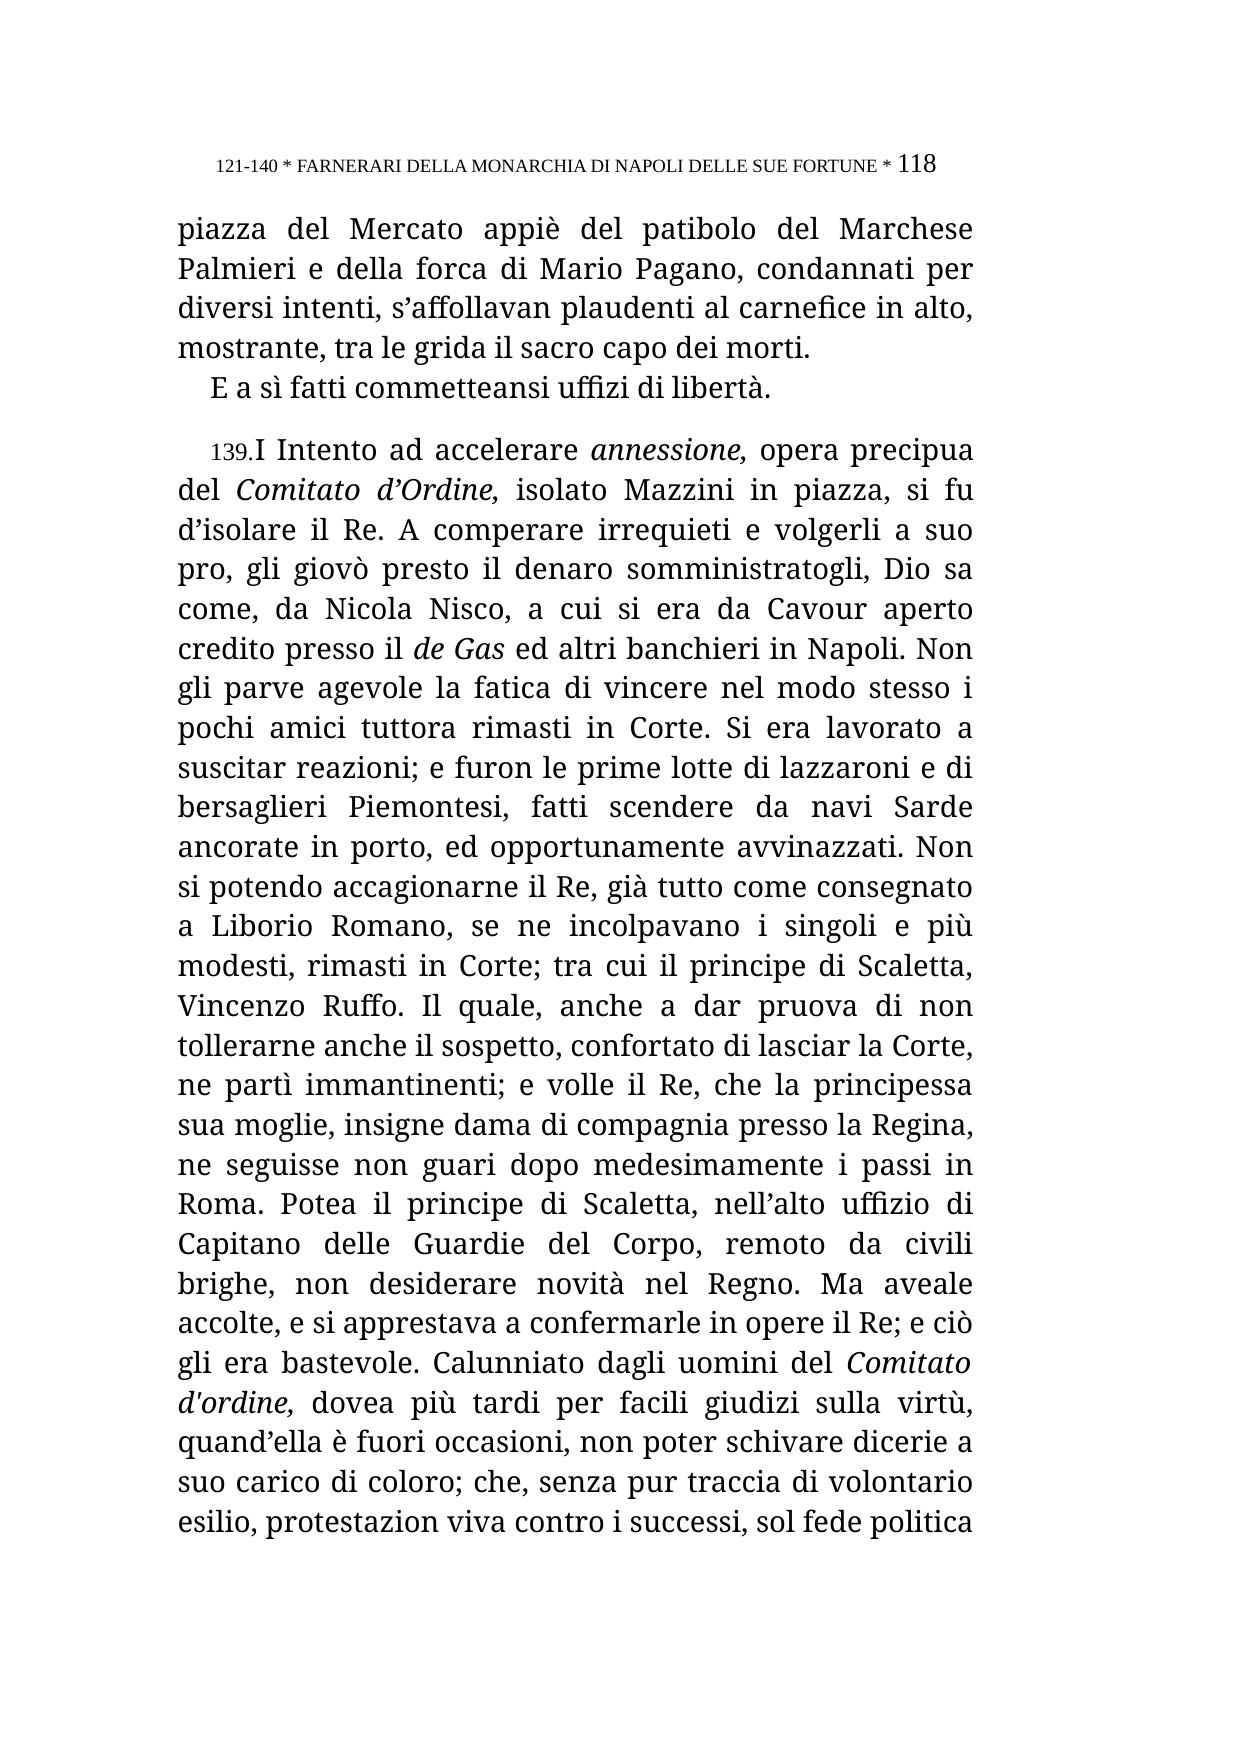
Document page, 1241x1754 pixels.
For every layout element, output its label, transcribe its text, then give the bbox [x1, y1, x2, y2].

list I Intento ad accelerare annessione, opera precipua del Comitato d’Ordine, isolato Mazzini in piazza, si fu d’isolare il Re. A comperare irrequieti e volgerli a suo pro, gli giovò presto il denaro somministratogli, Dio sa come, da Nicola Nisco, a cui si era da Cavour aperto credito presso il de Gas ed altri banchieri in Napoli. Non gli parve agevole la fatica di vincere nel modo stesso i pochi amici tuttora rimasti in Corte. Si era lavorato a suscitar reazioni; e furon le prime lotte di lazzaroni e di bersaglieri Piemontesi, fatti scendere da navi Sarde ancorate in porto, ed opportunamente avvinazzati. Non si potendo accagionarne il Re, già tutto come consegnato a Liborio Romano, se ne incolpavano i singoli e più modesti, rimasti in Corte; tra cui il principe di Scaletta, Vincenzo Ruffo. Il quale, anche a dar pruova di non tollerarne anche il sospetto, confortato di lasciar la Corte, ne partì immantinenti; e volle il Re, che la principessa sua moglie, insigne dama di compagnia presso la Regina, ne seguisse non guari dopo medesimamente i passi in Roma. Potea il principe di Scaletta, nell’alto uffizio di Capitano delle Guardie del Corpo, remoto da civili brighe, non desiderare novità nel Regno. Ma aveale accolte, e si apprestava a confermarle in opere il Re; e ciò gli era bastevole. Calunniato dagli uomini del Comitato d'ordine, dovea più tardi per facili giudizi sulla virtù, quand’ella è fuori occasioni, non poter schivare dicerie a suo carico di coloro; che, senza pur traccia di volontario esilio, protestazion viva contro i successi, sol fede politica [177, 429, 974, 1541]
text E a sì fatti commetteansi uffizi di libertà. [177, 367, 974, 407]
list piazza del Mercato appiè del patibolo del Marchese Palmieri e della forca di Mario Pagano, condannati per diversi intenti, s’affollavan plaudenti al carnefice in alto, mostrante, tra le grida il sacro capo dei morti. [177, 208, 974, 367]
